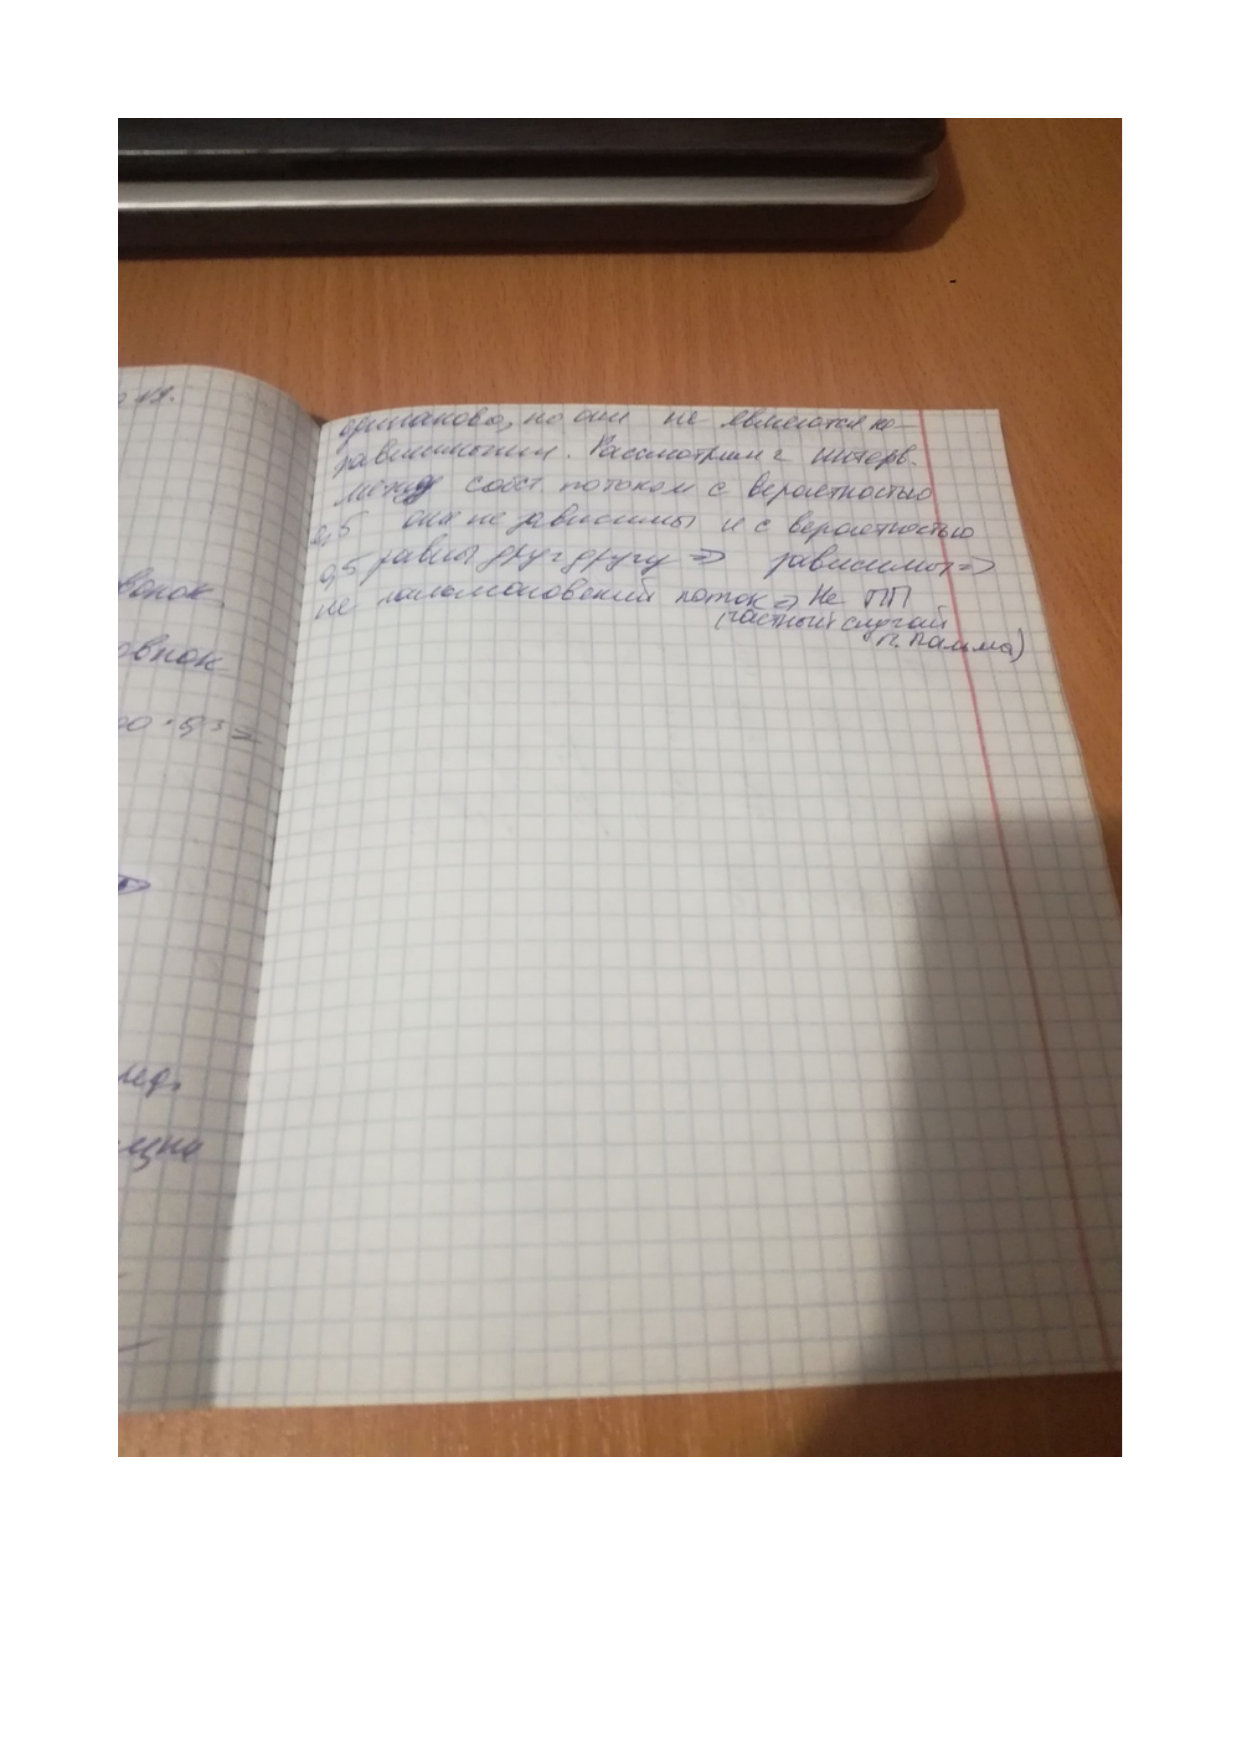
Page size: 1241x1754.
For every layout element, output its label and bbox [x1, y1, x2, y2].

picture [118, 118, 1123, 1457]
